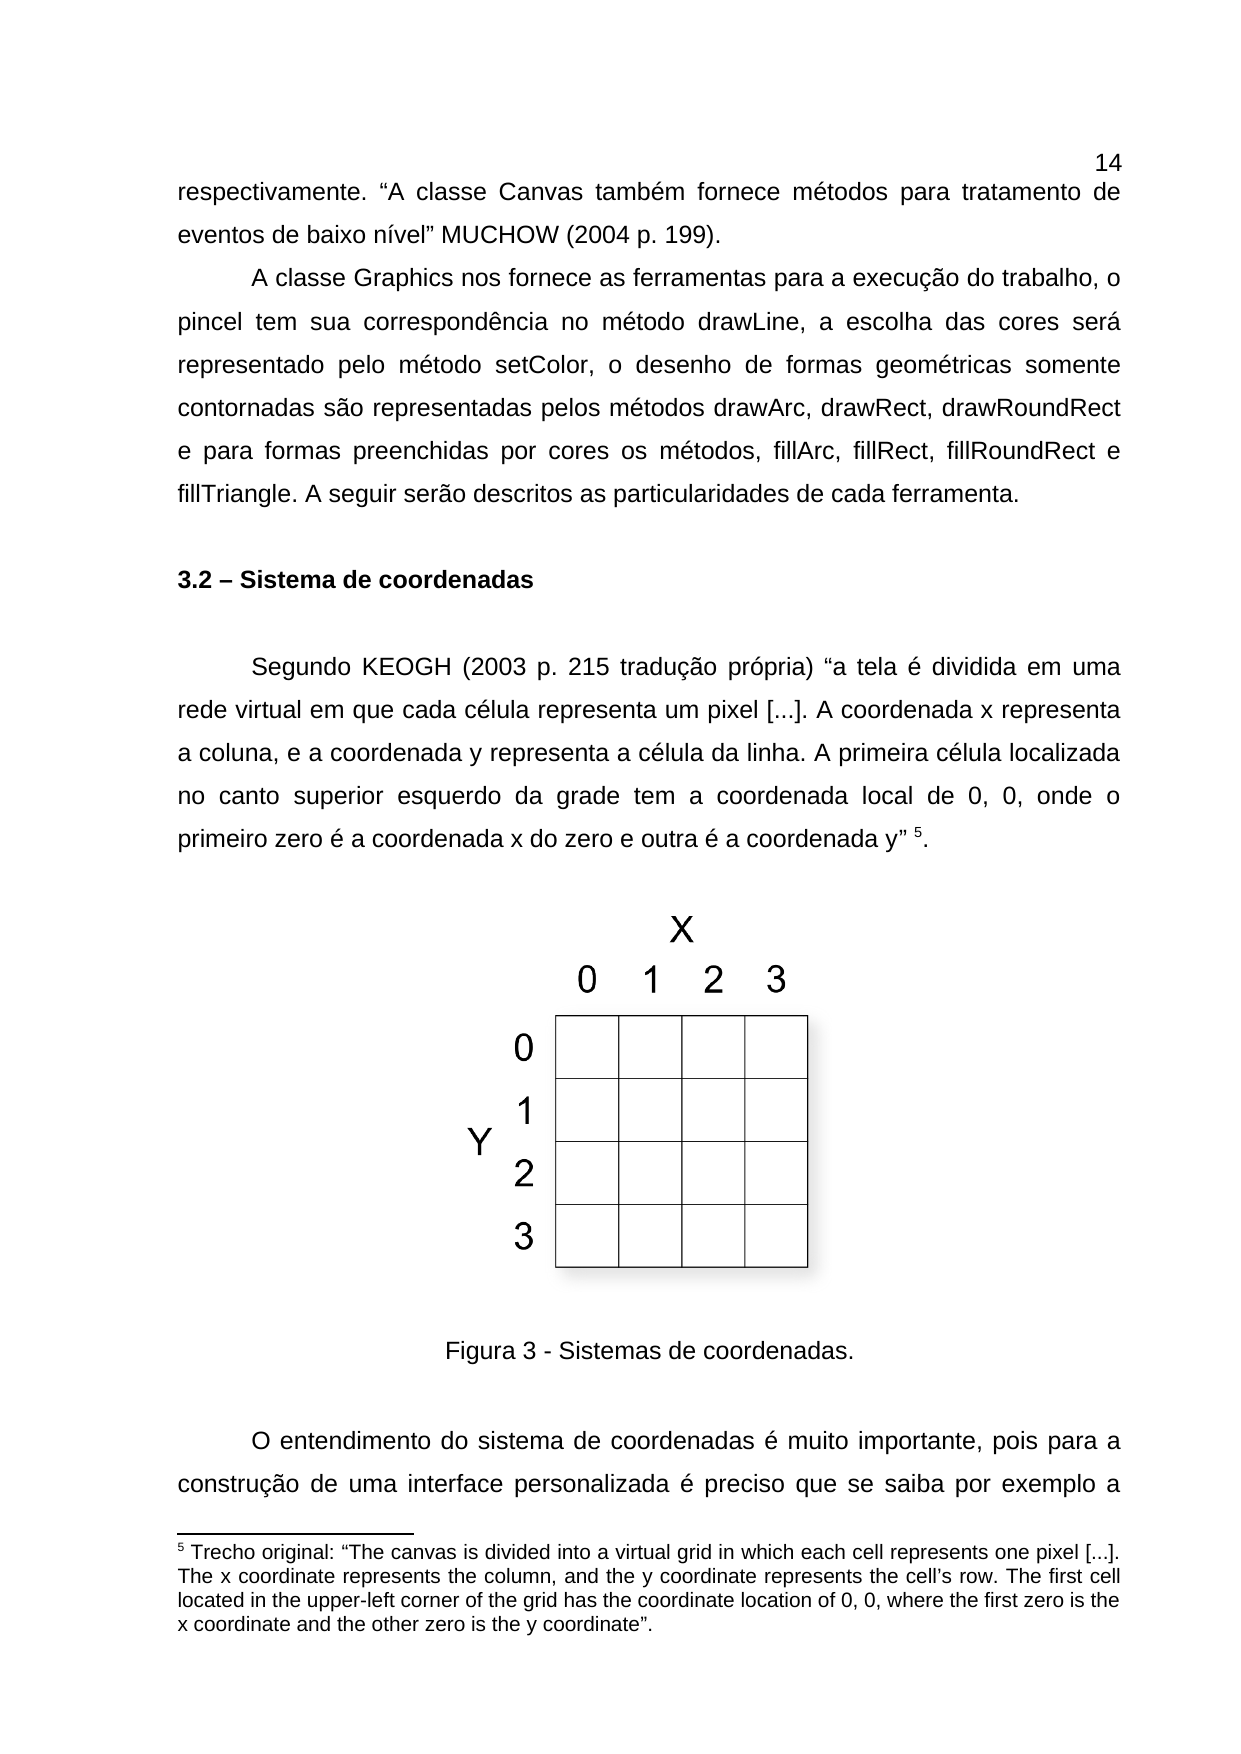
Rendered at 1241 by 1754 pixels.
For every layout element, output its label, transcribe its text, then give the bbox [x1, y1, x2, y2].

text Trecho original: “The canvas is divided into a virtual grid in which each cell represents one pixel [...]. The x coordinate represents the column, and the y coordinate represents the cell’s row. The first cell located in the upper-left corner of the grid has the coordinate location of 0, 0, where the first zero is the x coordinate and the other zero is the y coordinate”. [177, 1540, 1122, 1636]
picture [467, 916, 833, 1293]
table_cell Figura 3 - Sistemas de coordenadas. [177, 1318, 1122, 1383]
text Segundo KEOGH (2003 p. 215 tradução própria) “a tela é dividida em uma rede virtual em que cada célula representa um pixel [...]. A coordenada x representa a coluna, e a coordenada y representa a célula da linha. A primeira célula localizada no canto superior esquerdo da grade tem a coordenada local de 0, 0, onde o primeiro zero é a coordenada x do zero e outra é a coordenada y” . [177, 651, 1122, 853]
table_header [177, 910, 1122, 1318]
subtitle 3.2 – Sistema de coordenadas [177, 565, 1122, 594]
text A classe Graphics nos fornece as ferramentas para a execução do trabalho, o pincel tem sua correspondência no método drawLine, a escolha das cores será representado pelo método setColor, o desenho de formas geométricas somente contornadas são representadas pelos métodos drawArc, drawRect, drawRoundRect e para formas preenchidas por cores os métodos, fillArc, fillRect, fillRoundRect e fillTriangle. A seguir serão descritos as particularidades de cada ferramenta. [177, 263, 1122, 508]
text O entendimento do sistema de coordenadas é muito importante, pois para a construção de uma interface personalizada é preciso que se saiba por exemplo a [177, 1426, 1122, 1498]
text respectivamente. “A classe Canvas também fornece métodos para tratamento de eventos de baixo nível” MUCHOW (2004 p. 199). [177, 177, 1122, 249]
